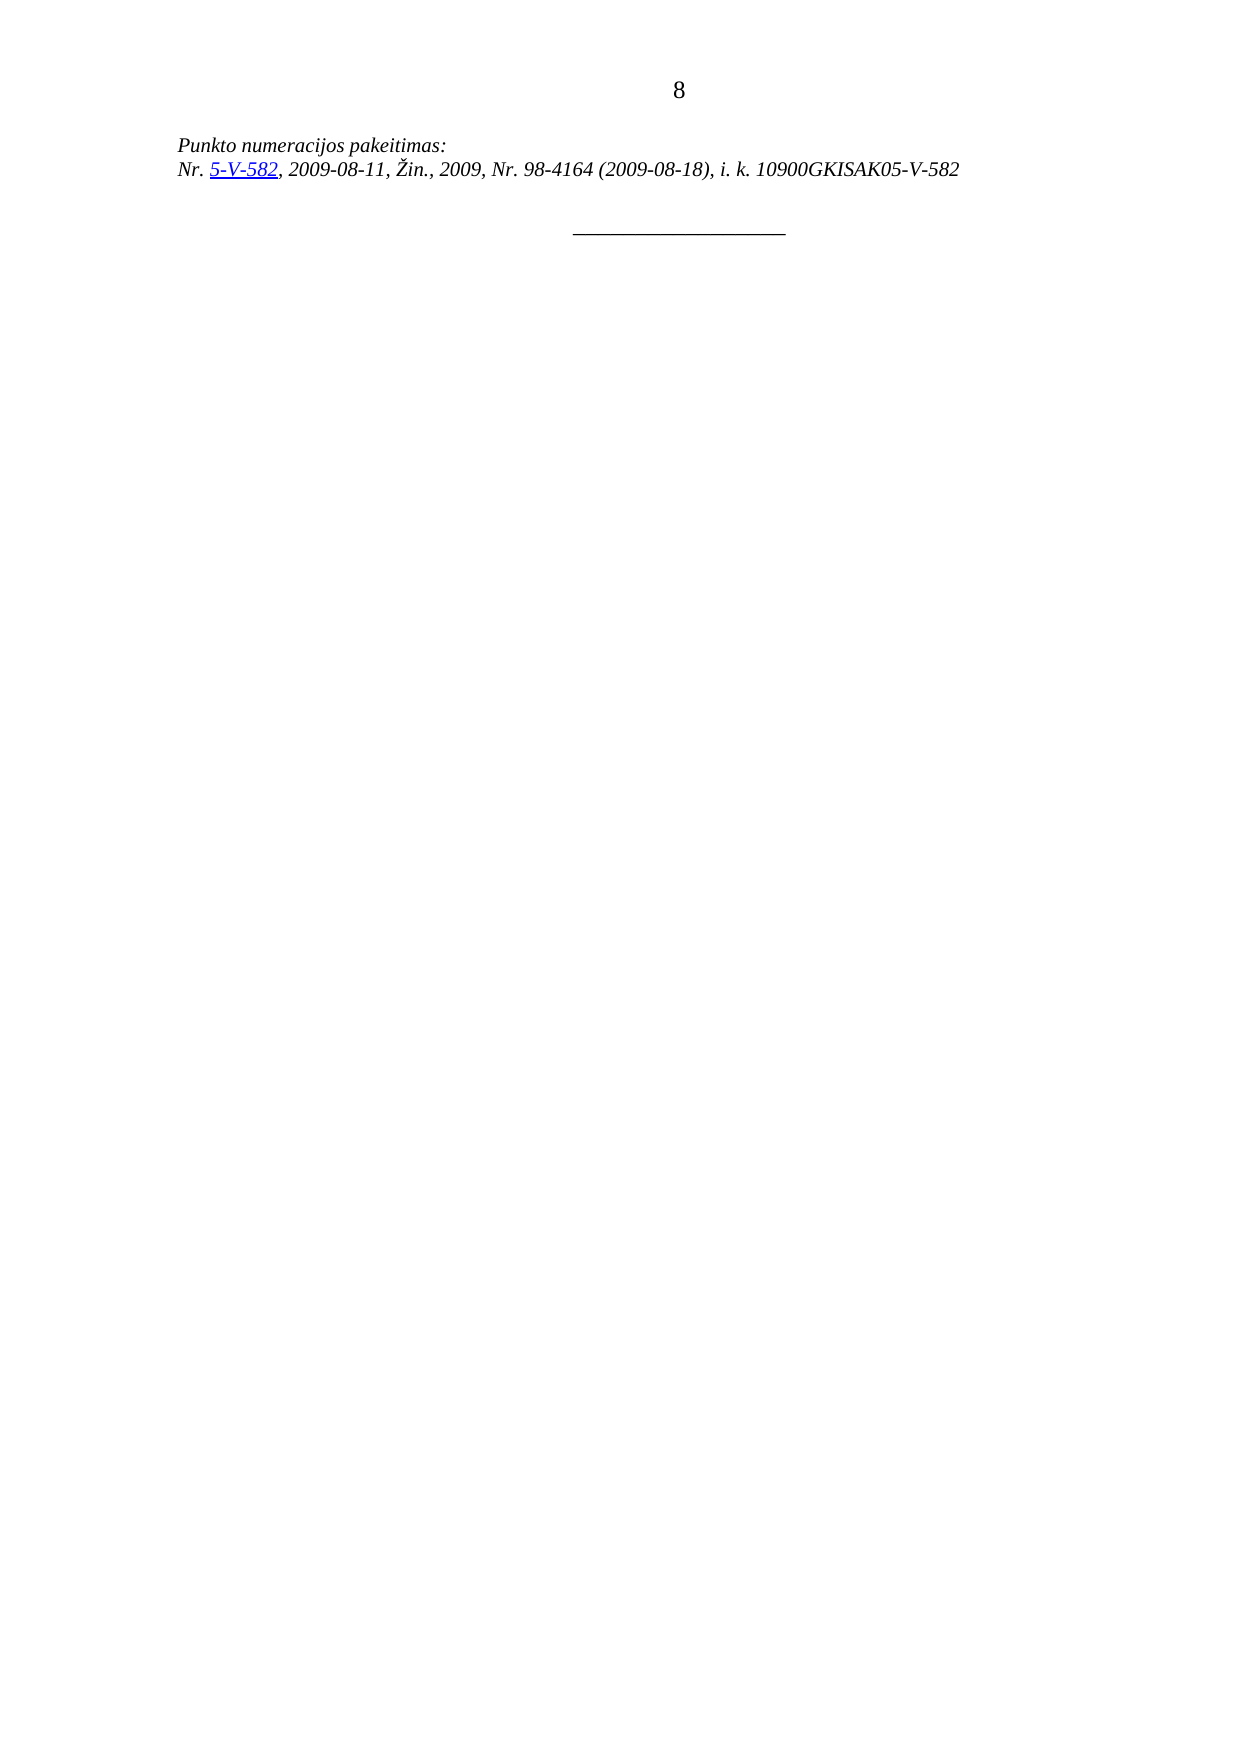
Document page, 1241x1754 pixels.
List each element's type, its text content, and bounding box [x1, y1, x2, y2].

text _________________ [177, 209, 1181, 238]
text Punkto numeracijos pakeitimas: [177, 132, 1181, 157]
text Nr. 5-V-582, 2009-08-11, Žin., 2009, Nr. 98-4164 (2009-08-18), i. k. 10900GKISAK05-V-582 [177, 157, 1181, 181]
